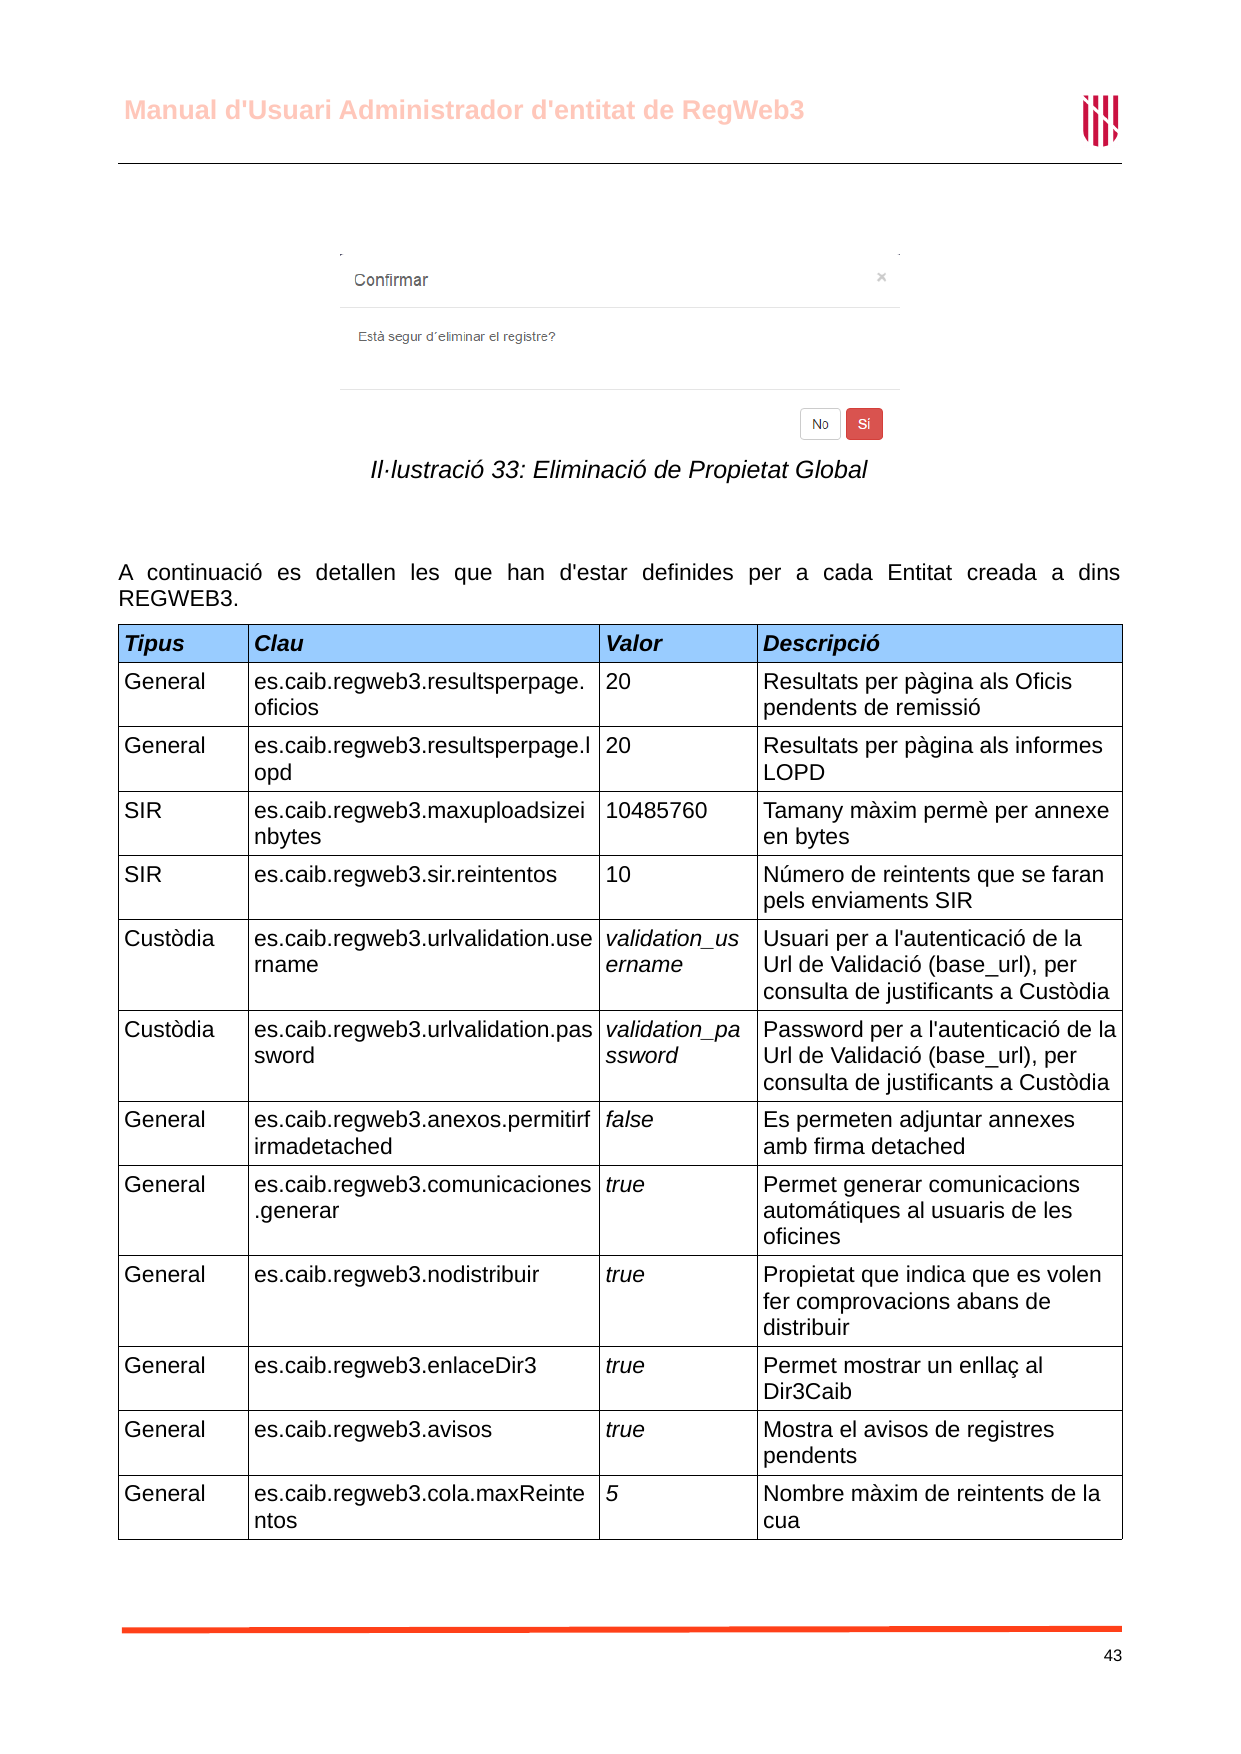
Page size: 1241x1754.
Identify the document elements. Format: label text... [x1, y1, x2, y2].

table_cell es.caib.regweb3.cola.maxReintentos [249, 1476, 599, 1539]
picture [1080, 93, 1121, 148]
table_cell Propietat que indica que es volen fer comprovacions abans de distribuir [758, 1256, 1122, 1346]
table_cell Permet mostrar un enllaç al Dir3Caib [758, 1347, 1122, 1410]
table_cell es.caib.regweb3.sir.reintentos [249, 856, 599, 919]
table_cell Resultats per pàgina als informes LOPD [758, 727, 1122, 791]
table_header Clau [249, 625, 599, 662]
text A continuació es detallen les que han d'estar definides per a cada Entitat creada a dins REGWEB3. [118, 559, 1122, 612]
table_cell Custòdia [119, 920, 248, 1010]
table_cell Tamany màxim permè per annexe en bytes [758, 792, 1122, 855]
table_cell true [600, 1166, 757, 1255]
table_cell General [119, 1476, 248, 1539]
table_cell es.caib.regweb3.comunicaciones.generar [249, 1166, 599, 1255]
table_cell General [119, 1347, 248, 1410]
table_cell 10 [600, 856, 757, 919]
table_cell Usuari per a l'autenticació de la Url de Validació (base_url), per consulta de justificants a Custòdia [758, 920, 1122, 1010]
table_cell General [119, 1411, 248, 1474]
table_cell Password per a l'autenticació de la Url de Validació (base_url), per consulta de justificants a Custòdia [758, 1011, 1122, 1101]
table_cell es.caib.regweb3.anexos.permitirfirmadetached [249, 1102, 599, 1165]
table_cell validation_password [600, 1011, 757, 1101]
table_cell Es permeten adjuntar annexes amb firma detached [758, 1102, 1122, 1165]
table_cell General [119, 663, 248, 726]
table_header Tipus [119, 625, 248, 662]
table_cell 20 [600, 663, 757, 726]
table_cell true [600, 1347, 757, 1410]
table_cell General [119, 1102, 248, 1165]
table_cell Permet generar comunicacions automátiques al usuaris de les oficines [758, 1166, 1122, 1255]
text Il·lustració 33: Eliminació de Propietat Global [118, 267, 1122, 484]
table_cell Resultats per pàgina als Oficis pendents de remissió [758, 663, 1122, 726]
table_cell validation_username [600, 920, 757, 1010]
table_cell true [600, 1256, 757, 1346]
table_cell es.caib.regweb3.nodistribuir [249, 1256, 599, 1346]
table_cell Número de reintents que se faran pels enviaments SIR [758, 856, 1122, 919]
table_header Descripció [758, 625, 1122, 662]
table_cell General [119, 727, 248, 791]
table_cell SIR [119, 792, 248, 855]
table_cell es.caib.regweb3.urlvalidation.username [249, 920, 599, 1010]
table_cell 10485760 [600, 792, 757, 855]
table_cell es.caib.regweb3.resultsperpage.oficios [249, 663, 599, 726]
table_cell 5 [600, 1476, 757, 1539]
table_cell 20 [600, 727, 757, 791]
table_cell false [600, 1102, 757, 1165]
table_cell es.caib.regweb3.maxuploadsizeinbytes [249, 792, 599, 855]
table_cell true [600, 1411, 757, 1474]
table_cell es.caib.regweb3.avisos [249, 1411, 599, 1474]
table_cell es.caib.regweb3.resultsperpage.lopd [249, 727, 599, 791]
table_cell General [119, 1256, 248, 1346]
table_header Valor [600, 625, 757, 662]
table_cell es.caib.regweb3.urlvalidation.password [249, 1011, 599, 1101]
table_cell Nombre màxim de reintents de la cua [758, 1476, 1122, 1539]
table_cell SIR [119, 856, 248, 919]
table_cell es.caib.regweb3.enlaceDir3 [249, 1347, 599, 1410]
table_cell Custòdia [119, 1011, 248, 1101]
table_cell General [119, 1166, 248, 1255]
table_cell Mostra el avisos de registres pendents [758, 1411, 1122, 1474]
